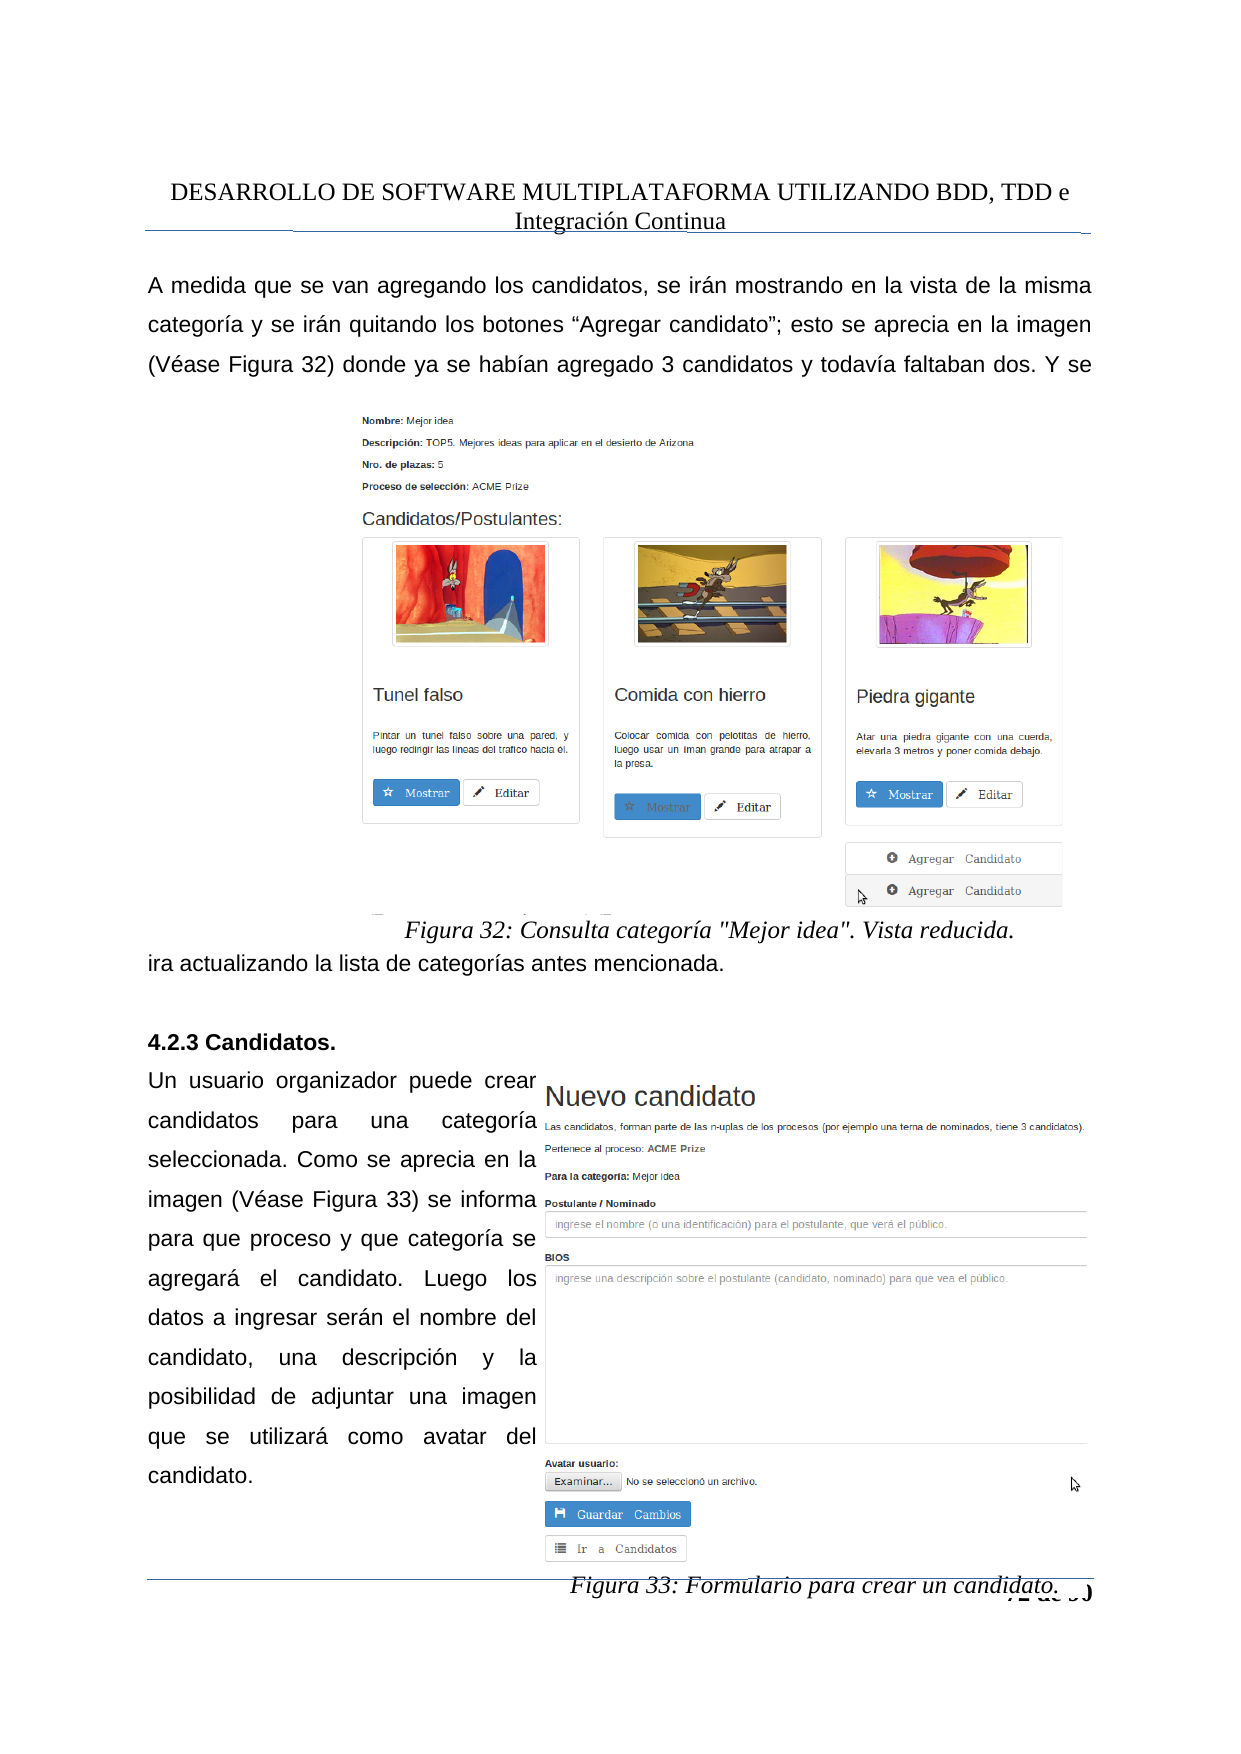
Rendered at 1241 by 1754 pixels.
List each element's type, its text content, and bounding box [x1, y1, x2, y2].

text 4.2.3 Candidatos. [148, 1028, 1093, 1055]
text A medida que se van agregando los candidatos, se irán mostrando en la vista de la misma categoría y se irán quitando los botones “Agregar candidato”; esto se aprecia en la imagen (Véase Figura 32) donde ya se habían agregado 3 candidatos y todavía faltaban dos. Y se ira actualizando la lista de categorías antes mencionada. [148, 272, 1093, 976]
picture [356, 413, 1063, 915]
text Un usuario organizador puede crear candidatos para una categoría seleccionada. Como se aprecia en la imagen (Véase Figura 33) se informa para que proceso y que categoría se agregará el candidato. Luego los datos a ingresar serán el nombre del candidato, una descripción y la posibilidad de adjuntar una imagen que se utilizará como avatar del candidato. [148, 1067, 1093, 1488]
picture [542, 1083, 1087, 1570]
text Figura 33: Formulario para crear un candidato. [543, 1570, 1087, 1598]
text Figura 32: Consulta categoría "Mejor idea". Vista reducida. [356, 915, 1063, 943]
